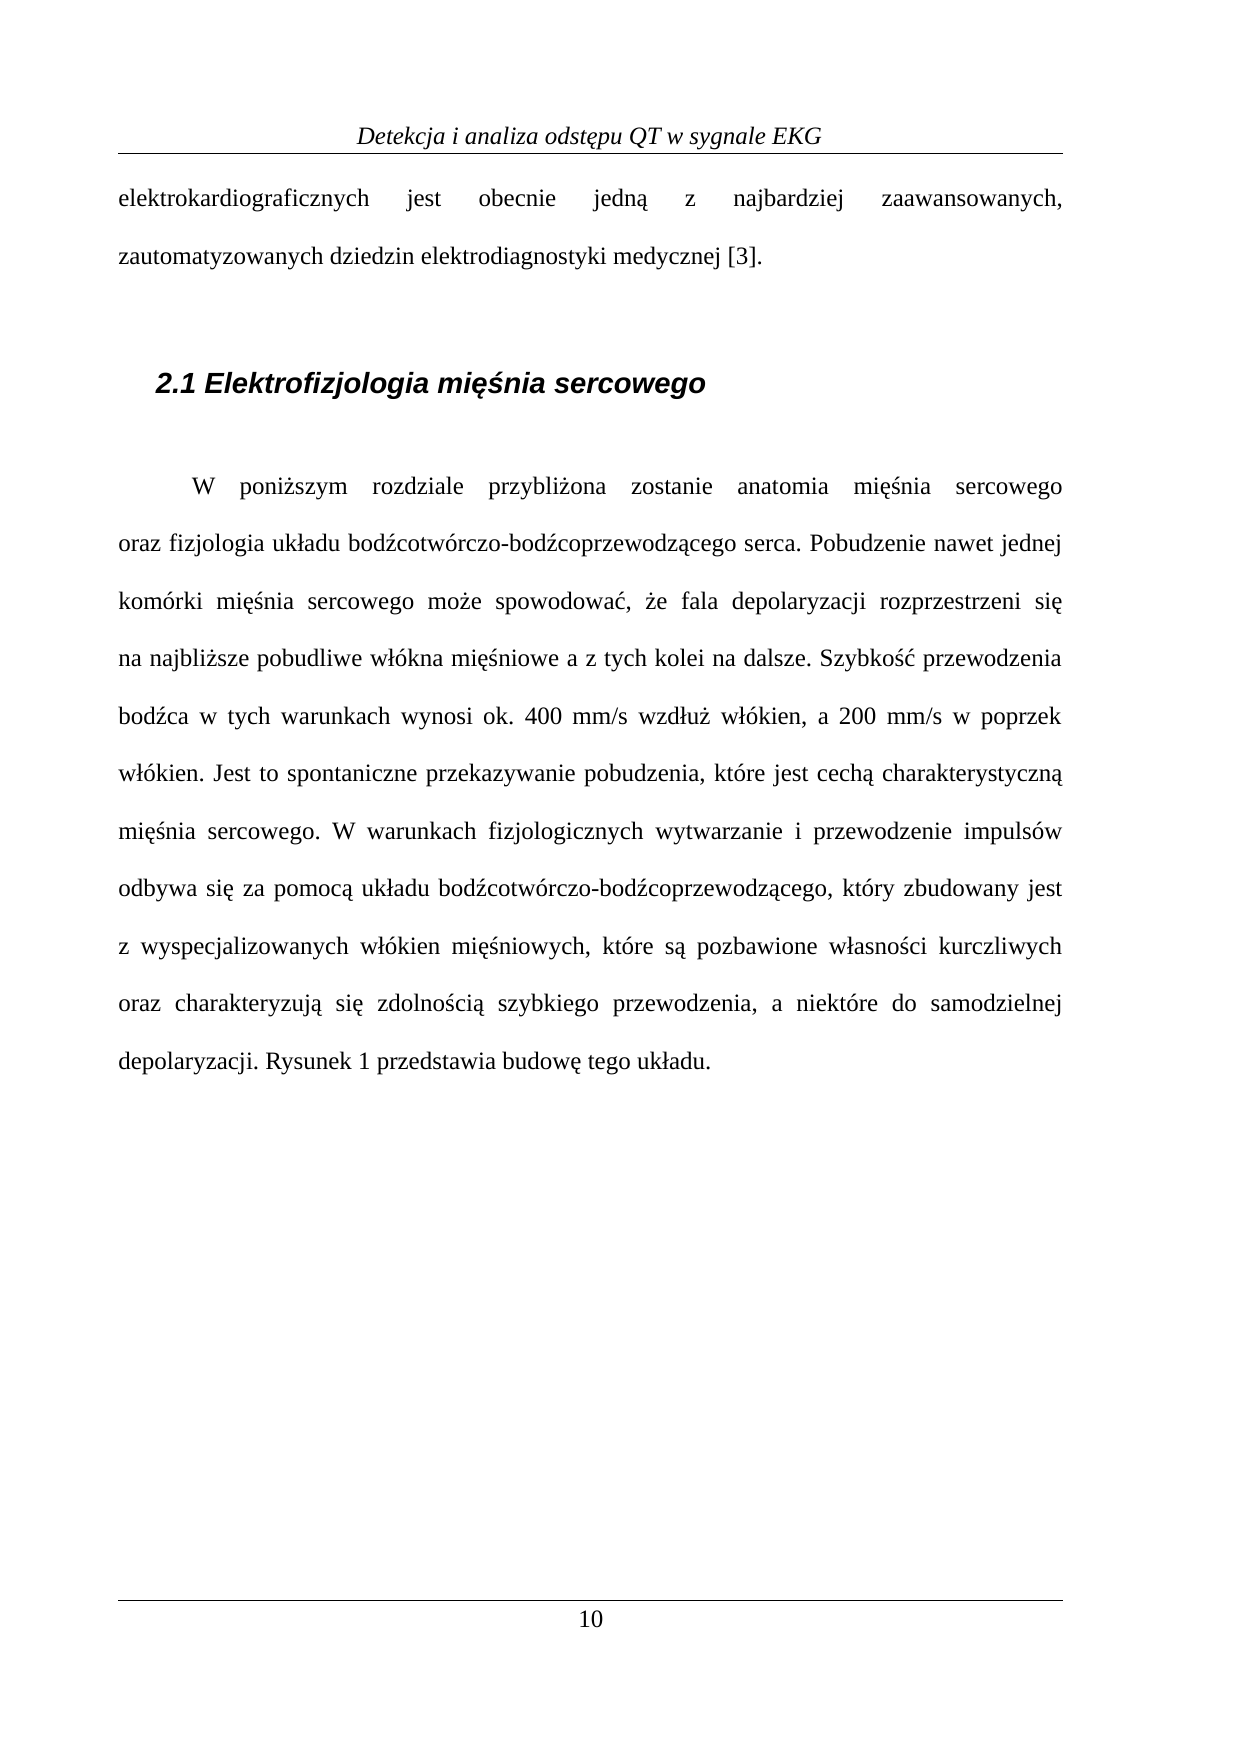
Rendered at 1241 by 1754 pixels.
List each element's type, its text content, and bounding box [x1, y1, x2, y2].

text W poniższym rozdziale przybliżona zostanie anatomia mięśnia sercowego oraz fizjologia układu bodźcotwórczo-bodźcoprzewodzącego serca. Pobudzenie nawet jednej komórki mięśnia sercowego może spowodować, że fala depolaryzacji rozprzestrzeni się na najbliższe pobudliwe włókna mięśniowe a z tych kolei na dalsze. Szybkość przewodzenia bodźca w tych warunkach wynosi ok. 400 mm/s wzdłuż włókien, a 200 mm/s w poprzek włókien. Jest to spontaniczne przekazywanie pobudzenia, które jest cechą charakterystyczną mięśnia sercowego. W warunkach fizjologicznych wytwarzanie i przewodzenie impulsów odbywa się za pomocą układu bodźcotwórczo-bodźcoprzewodzącego, który zbudowany jest z wyspecjalizowanych włókien mięśniowych, które są pozbawione własności kurczliwych oraz charakteryzują się zdolnością szybkiego przewodzenia, a niektóre do samodzielnej depolaryzacji. Rysunek 1 przedstawia budowę tego układu. [118, 456, 1063, 1074]
text elektrokardiograficznych jest obecnie jedną z najbardziej zaawansowanych, zautomatyzowanych dziedzin elektrodiagnostyki medycznej [3]. [118, 183, 1063, 269]
subtitle 2.1 Elektrofizjologia mięśnia sercowego [156, 366, 1063, 400]
